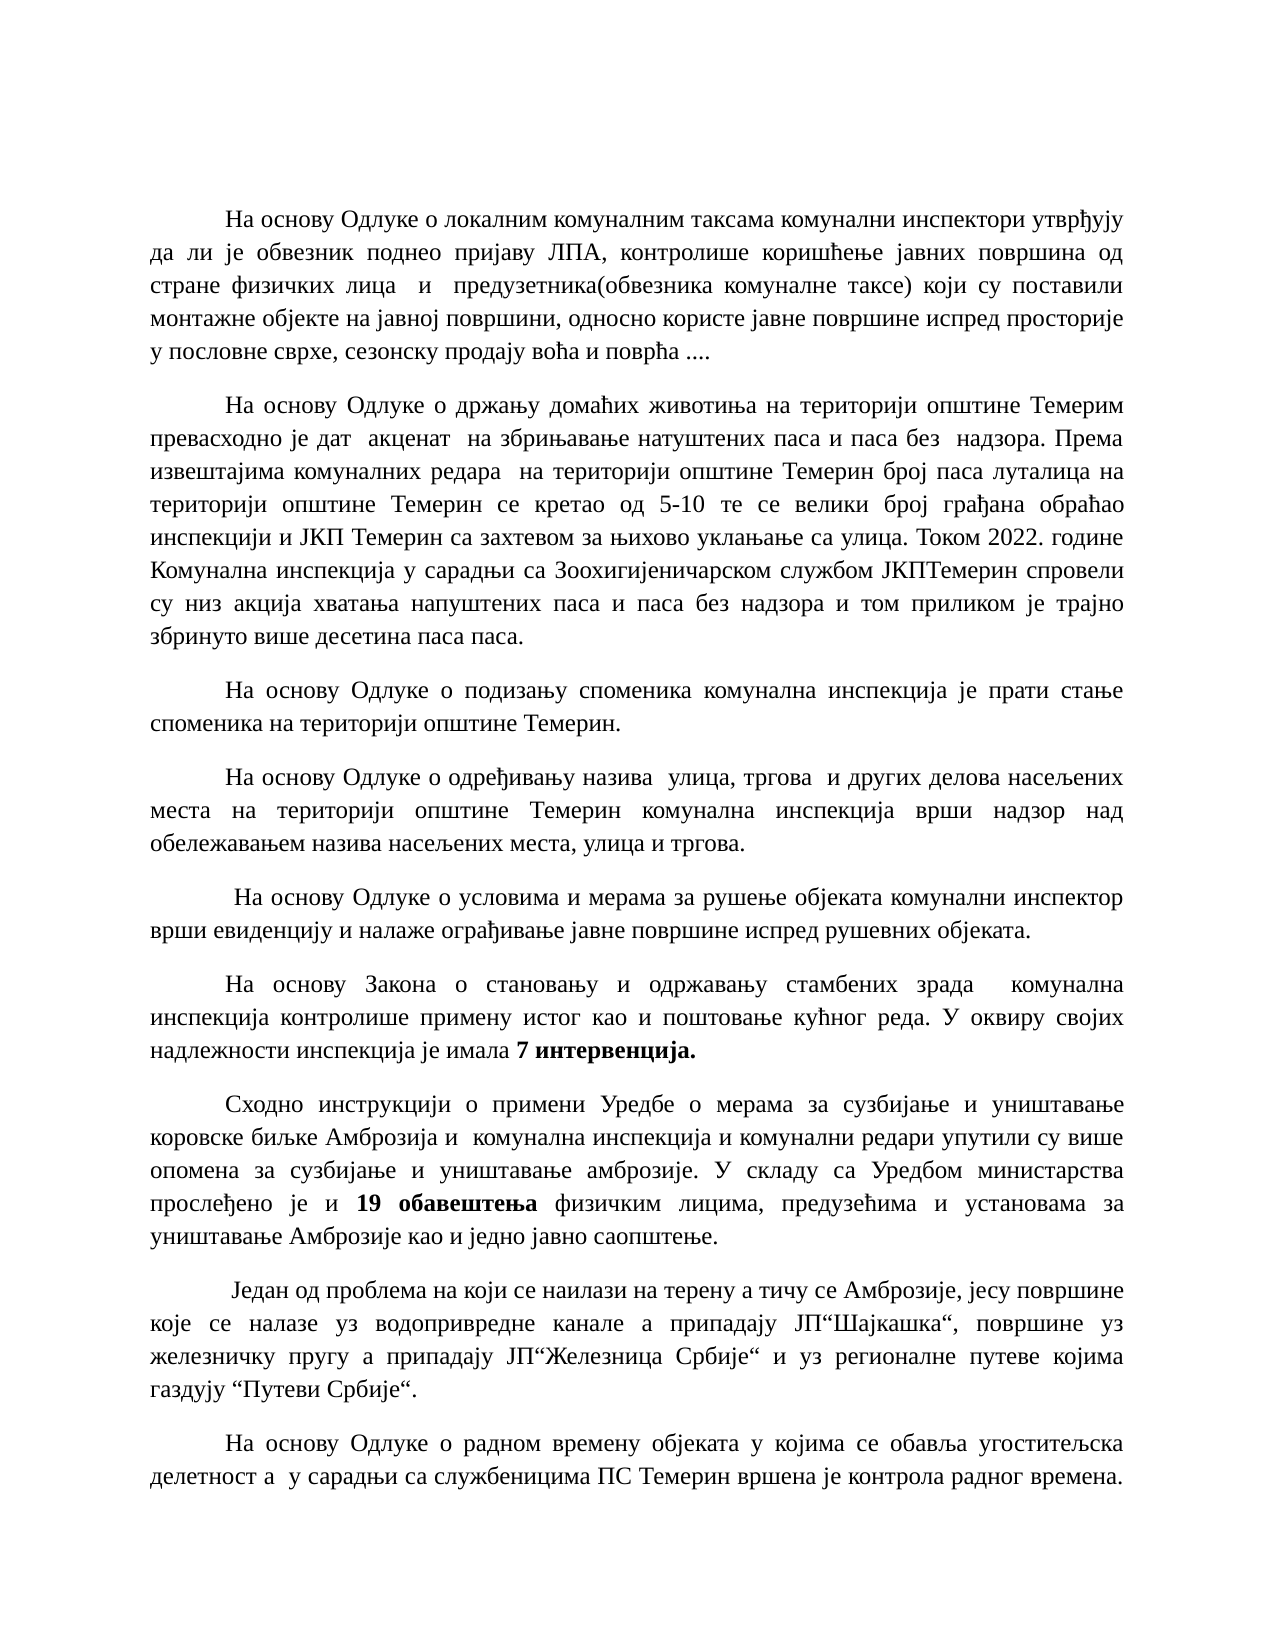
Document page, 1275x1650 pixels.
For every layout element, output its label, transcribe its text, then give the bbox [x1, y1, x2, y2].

text На основу Одлуке о условима и мерама за рушење објеката комунални инспектор врши евиденцију и налаже ограђивање јавне површине испред рушевних објеката. [150, 882, 1125, 944]
text На основу Одлуке о одређивању назива улица, тргова и других делова насељених места на територији општине Темерин комунална инспекција врши надзор над обележавањем назива насељених места, улица и тргова. [150, 762, 1125, 857]
text На основу Одлуке о држању домаћих животиња на територији општине Темерим превасходно је дат акценат на збрињавање натуштених паса и паса без надзора. Према извештајима комуналних редара на територији општине Темерин број паса луталица на територији општине Темерин се кретао од 5-10 те се велики број грађана обраћао инспекцији и ЈКП Темерин са захтевом за њихово уклањање са улица. Током 2022. године Комунална инспекција у сарадњи са Зоохигијеничарском службом ЈКПТемерин спровели су низ акција хватања напуштених паса и паса без надзора и том приликом је трајно збринуто више десетина паса паса. [150, 390, 1125, 650]
text На основу Одлуке о подизању споменика комунална инспекција је прати стање споменика на територији општине Темерин. [150, 675, 1125, 737]
text На основу Одлуке о локалним комуналним таксама комунални инспектори утврђују да ли је обвезник поднео пријаву ЛПА, контролише коришћење јавних површина од стране физичких лица и предузетника(обвезника комуналне таксе) који су поставили монтажне објекте на јавној површини, односно користе јавне површине испред просторије у пословне сврхе, сезонску продају воћа и поврћа .... [150, 204, 1125, 365]
text Један од проблема на који се наилази на терену а тичу се Амброзије, јесу површине које се налазе уз водопривредне канале а припадају ЈП“Шајкашка“, површине уз железничку пругу а припадају ЈП“Железница Србије“ и уз регионалне путеве којима газдују “Путеви Србије“. [150, 1275, 1125, 1403]
text Сходно инструкцији о примени Уредбе о мерама за сузбијање и уништавање коровске биљке Амброзија и комунална инспекција и комунални редари упутили су више опомена за сузбијање и уништавање амброзије. У складу са Уредбом министарства прослеђено је и 19 обавештења физичким лицима, предузећима и установама за уништавање Амброзије као и једно јавно саопштење. [150, 1089, 1125, 1250]
text На основу Закона о становању и одржавању стамбених зрада комунална инспекција контролише примену истог као и поштовање кућног реда. У оквиру својих надлежности инспекција је имала 7 интервенција. [150, 969, 1125, 1064]
text На основу Одлуке о радном времену објеката у којима се обавља угоститељска делетност а у сарадњи са службеницима ПС Темерин вршена је контрола радног времена. [150, 1428, 1125, 1489]
